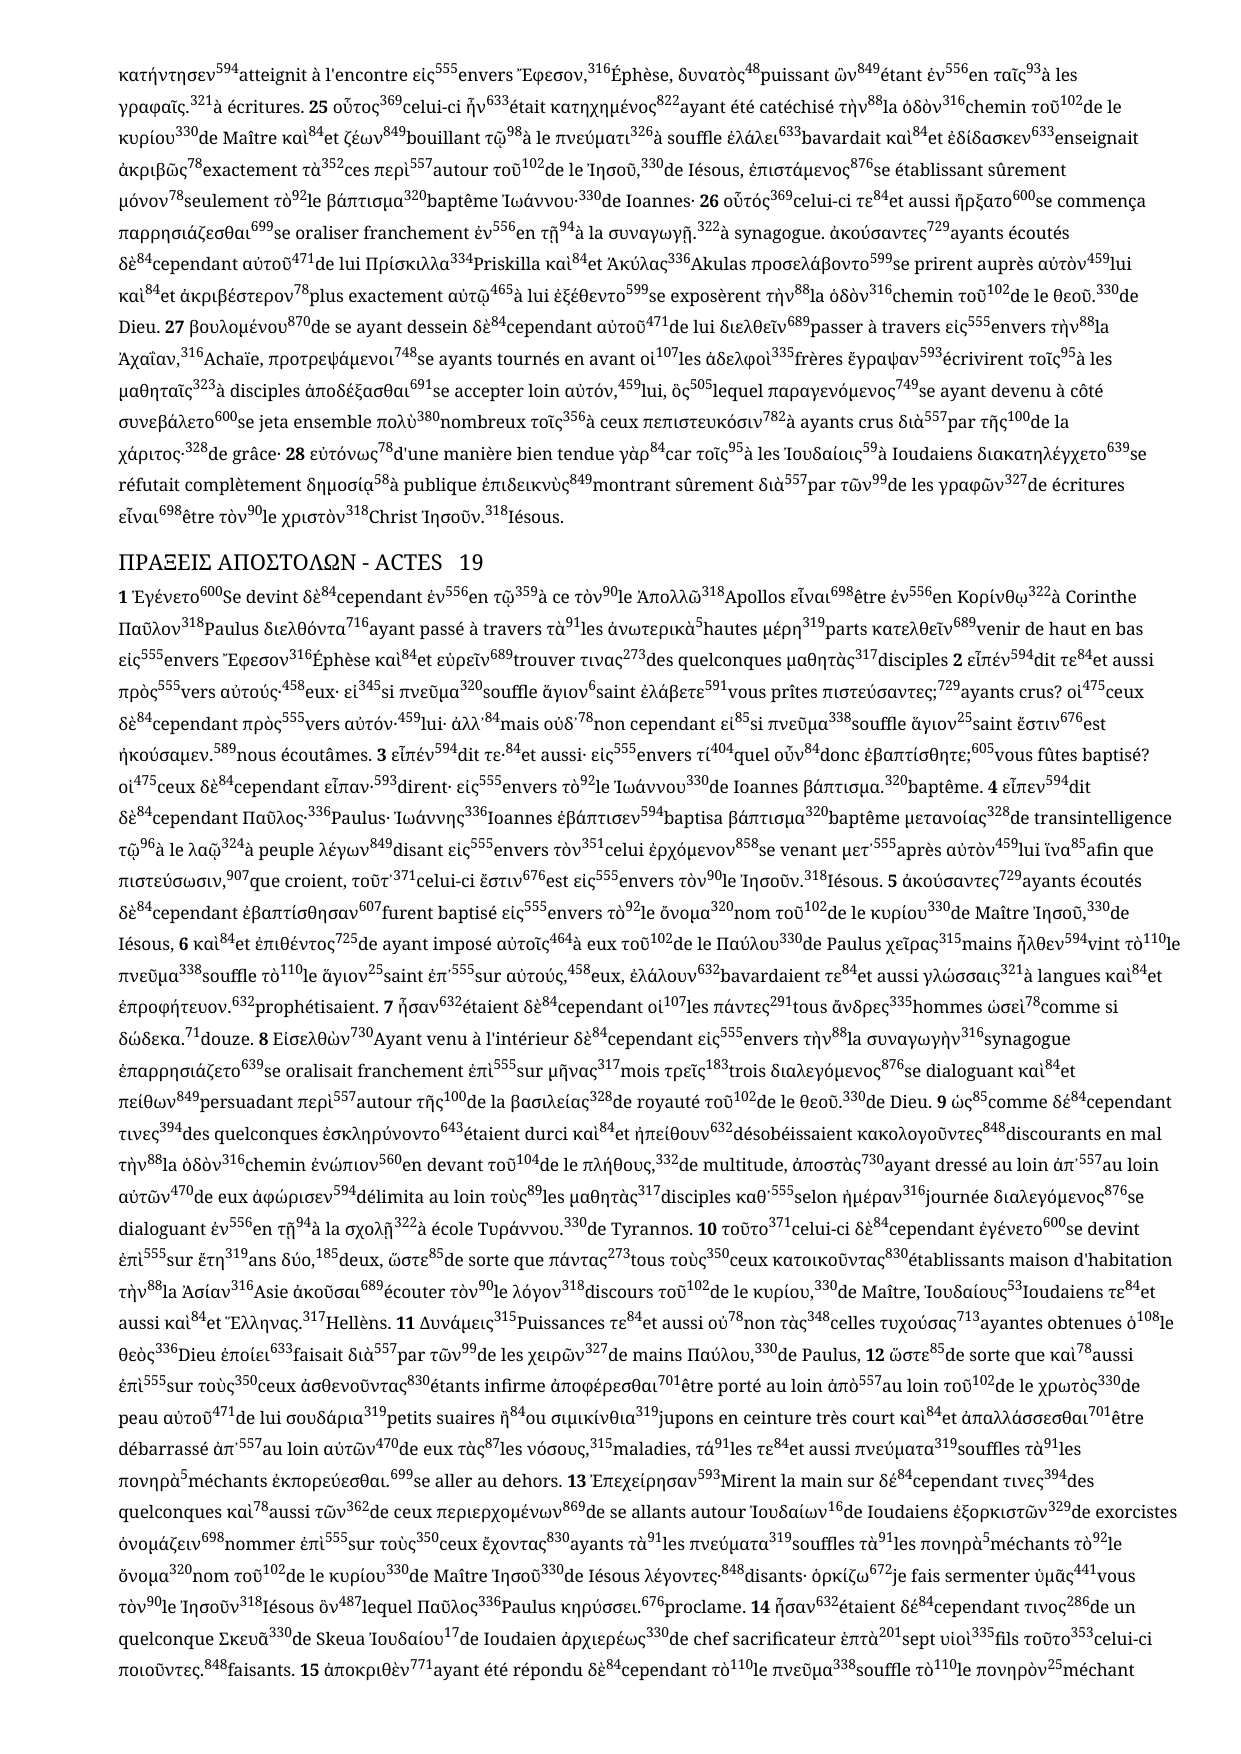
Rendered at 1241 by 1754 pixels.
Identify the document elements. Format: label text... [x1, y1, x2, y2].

text 1 Ἐγένετο600Se devint δὲ84cependant ἐν556en τῷ359à ce τὸν90le Ἀπολλῶ318Apollos εἶναι698être ἐν556en Κορίνθῳ322à Corinthe Παῦλον318Paulus διελθόντα716ayant passé à travers τὰ91les ἀνωτερικὰ5hautes μέρη319parts κατελθεῖν689venir de haut en bas εἰς555envers Ἔφεσον316Éphèse καὶ84et εὑρεῖν689trouver τινας273des quelconques μαθητὰς317disciples 2 εἶπέν594dit τε84et aussi πρὸς555vers αὐτούς·458eux· εἰ345si πνεῦμα320souffle ἅγιον6saint ἐλάβετε591vous prîtes πιστεύσαντες;729ayants crus? οἱ475ceux δὲ84cependant πρὸς555vers αὐτόν·459lui· ἀλλ᾽84mais οὐδ᾽78non cependant εἰ85si πνεῦμα338souffle ἅγιον25saint ἔστιν676est ἠκούσαμεν.589nous écoutâmes. 3 εἶπέν594dit τε·84et aussi· εἰς555envers τί404quel οὖν84donc ἐβαπτίσθητε;605vous fûtes baptisé? οἱ475ceux δὲ84cependant εἶπαν·593dirent· εἰς555envers τὸ92le Ἰωάννου330de Ioannes βάπτισμα.320baptême. 4 εἶπεν594dit δὲ84cependant Παῦλος·336Paulus· Ἰωάννης336Ioannes ἐβάπτισεν594baptisa βάπτισμα320baptême μετανοίας328de transintelligence τῷ96à le λαῷ324à peuple λέγων849disant εἰς555envers τὸν351celui ἐρχόμενον858se venant μετ᾽555après αὐτὸν459lui ἵνα85afin que πιστεύσωσιν,907que croient, τοῦτ᾽371celui-ci ἔστιν676est εἰς555envers τὸν90le Ἰησοῦν.318Iésous. 5 ἀκούσαντες729ayants écoutés δὲ84cependant ἐβαπτίσθησαν607furent baptisé εἰς555envers τὸ92le ὄνομα320nom τοῦ102de le κυρίου330de Maître Ἰησοῦ,330de Iésous, 6 καὶ84et ἐπιθέντος725de ayant imposé αὐτοῖς464à eux τοῦ102de le Παύλου330de Paulus χεῖρας315mains ἦλθεν594vint τὸ110le πνεῦμα338souffle τὸ110le ἅγιον25saint ἐπ᾽555sur αὐτούς,458eux, ἐλάλουν632bavardaient τε84et aussi γλώσσαις321à langues καὶ84et ἐπροφήτευον.632prophétisaient. 7 ἦσαν632étaient δὲ84cependant οἱ107les πάντες291tous ἄνδρες335hommes ὡσεὶ78comme si δώδεκα.71douze. 8 Εἰσελθὼν730Ayant venu à l'intérieur δὲ84cependant εἰς555envers τὴν88la συναγωγὴν316synagogue ἐπαρρησιάζετο639se oralisait franchement ἐπὶ555sur μῆνας317mois τρεῖς183trois διαλεγόμενος876se dialoguant καὶ84et πείθων849persuadant περὶ557autour τῆς100de la βασιλείας328de royauté τοῦ102de le θεοῦ.330de Dieu. 9 ὡς85comme δέ84cependant τινες394des quelconques ἐσκληρύνοντο643étaient durci καὶ84et ἠπείθουν632désobéissaient κακολογοῦντες848discourants en mal τὴν88la ὁδὸν316chemin ἐνώπιον560en devant τοῦ104de le πλήθους,332de multitude, ἀποστὰς730ayant dressé au loin ἀπ᾽557au loin αὐτῶν470de eux ἀφώρισεν594délimita au loin τοὺς89les μαθητὰς317disciples καθ᾽555selon ἡμέραν316journée διαλεγόμενος876se dialoguant ἐν556en τῇ94à la σχολῇ322à école Τυράννου.330de Tyrannos. 10 τοῦτο371celui-ci δὲ84cependant ἐγένετο600se devint ἐπὶ555sur ἔτη319ans δύο,185deux, ὥστε85de sorte que πάντας273tous τοὺς350ceux κατοικοῦντας830établissants maison d'habitation τὴν88la Ἀσίαν316Asie ἀκοῦσαι689écouter τὸν90le λόγον318discours τοῦ102de le κυρίου,330de Maître, Ἰουδαίους53Ioudaiens τε84et aussi καὶ84et Ἕλληνας.317Hellèns. 11 Δυνάμεις315Puissances τε84et aussi οὐ78non τὰς348celles τυχούσας713ayantes obtenues ὁ108le θεὸς336Dieu ἐποίει633faisait διὰ557par τῶν99de les χειρῶν327de mains Παύλου,330de Paulus, 12 ὥστε85de sorte que καὶ78aussi ἐπὶ555sur τοὺς350ceux ἀσθενοῦντας830étants infirme ἀποφέρεσθαι701être porté au loin ἀπὸ557au loin τοῦ102de le χρωτὸς330de peau αὐτοῦ471de lui σουδάρια319petits suaires ἢ84ou σιμικίνθια319jupons en ceinture très court καὶ84et ἀπαλλάσσεσθαι701être débarrassé ἀπ᾽557au loin αὐτῶν470de eux τὰς87les νόσους,315maladies, τά91les τε84et aussi πνεύματα319souffles τὰ91les πονηρὰ5méchants ἐκπορεύεσθαι.699se aller au dehors. 13 Ἐπεχείρησαν593Mirent la main sur δέ84cependant τινες394des quelconques καὶ78aussi τῶν362de ceux περιερχομένων869de se allants autour Ἰουδαίων16de Ioudaiens ἐξορκιστῶν329de exorcistes ὀνομάζειν698nommer ἐπὶ555sur τοὺς350ceux ἔχοντας830ayants τὰ91les πνεύματα319souffles τὰ91les πονηρὰ5méchants τὸ92le ὄνομα320nom τοῦ102de le κυρίου330de Maître Ἰησοῦ330de Iésous λέγοντες·848disants· ὁρκίζω672je fais sermenter ὑμᾶς441vous τὸν90le Ἰησοῦν318Iésous ὃν487lequel Παῦλος336Paulus κηρύσσει.676proclame. 14 ἦσαν632étaient δέ84cependant τινος286de un quelconque Σκευᾶ330de Skeua Ἰουδαίου17de Ioudaien ἀρχιερέως330de chef sacrificateur ἑπτὰ201sept υἱοὶ335fils τοῦτο353celui-ci ποιοῦντες.848faisants. 15 ἀποκριθὲν771ayant été répondu δὲ84cependant τὸ110le πνεῦμα338souffle τὸ110le πονηρὸν25méchant εἶπεν594dit αὐτοῖς·464à eux· τὸν90le Ἰησοῦν318Iésous γινώσκω672je connais καὶ84et τὸν90le Παῦλον318Paulus ἐπίσταμαι,678je m'établis sûrement, ὑμεῖς453vous δὲ84cependant τίνες414quels ἐστέ;673vous êtes? 16 καὶ84et ἐφαλόμενος749se ayant bondi sur ὁ108le ἄνθρωπος336être humain ἐπ᾽555sur αὐτοὺς458eux ἐν556en ᾧ493à lequel ἦν633était τὸ110le πνεῦμα338souffle τὸ110le πονηρόν,25méchant, κατακυριεύσας730ayant maîtrisé de haut en bas ἀμφοτέρων388de tous deux ἴσχυσεν594eut la ténacité κατ᾽557contre αὐτῶν470de eux ὥστε85de sorte que γυμνοὺς53nus καὶ84et τετραυματισμένους804ayants étés traumatisés ἐκφυγεῖν689fuir dehors ἐκ557hors τοῦ102de le οἴκου330de maison ἐκείνου.155de celui-là. 17 τοῦτο371celui-ci δὲ84cependant ἐγένετο600se devint γνωστὸν50connu πᾶσιν279à tous Ἰουδαίοις59à Ioudaiens τε84et aussi καὶ84et Ἕλλησιν323à Hellèns τοῖς356à ceux κατοικοῦσιν836à établissants maison d'habitation τὴν88la Ἔφεσον316Éphèse καὶ84et ἐπέπεσεν594tomba dessus φόβος336effroi ἐπὶ555sur πάντας273tous αὐτοὺς458eux καὶ84et ἐμεγαλύνετο644était magnifié τὸ110le ὄνομα338nom τοῦ102de le κυρίου330de Maître Ἰησοῦ.330de Iésous. 18 Πολλοί394Nombreux τε84et aussi τῶν362de ceux πεπιστευκότων786de ayants crus ἤρχοντο638se venaient ἐξομολογούμενοι875se avouants à l'excès καὶ84et ἀναγγέλλοντες848annonçants de bas en haut τὰς87les πράξεις315pratiques αὐτῶν.470de eux. 19 ἱκανοὶ71assez-importants δὲ84cependant τῶν362de ceux τὰ91les περίεργα55travaillés alentour πραξάντων724de ayants pratiqués συνενέγκαντες729ayants étés opportun τὰς247les βίβλους315bibles κατέκαιον632brûlaient complètement ἐνώπιον560en devant πάντων,388de tous, καὶ84et συνεψήφισαν593comptèrent ensemble τὰς87les τιμὰς315valeurs αὐτῶν468de elles καὶ84et εὗρον593trouvèrent ἀργυρίου332de objet d'argent μυριάδας315myriades πέντε.181cinq. 20 Οὕτως78Ainsi κατὰ555selon κράτος320force τοῦ102de le κυρίου330de Maître ὁ108le λόγος336discours ηὔξανεν633croissait καὶ84et ἴσχυεν.633avait la ténacité. 21 Ὡς85Comme δὲ84cependant ἐπληρώθη608fut fait plénitude ταῦτα,370ceux-ci, ἔθετο600se posa ὁ108le Παῦλος336Paulus ἐν556en τῷ98à le πνεύματι326à souffle διελθὼν730ayant passé à travers τὴν88la Μακεδονίαν316Macédoine καὶ84et Ἀχαΐαν316Achaïe πορεύεσθαι699se aller εἰς555envers Ἱεροσόλυμα319Ierosoluma εἰπὼν730ayant dit ὅτι85en ce que μετὰ555après τὸ353ce γενέσθαι691se devenir με422moi ἐκεῖ78là δεῖ676attache de lien με422moi καὶ78aussi Ῥώμην316Rome ἰδεῖν.689voir. 22 ἀποστείλας730ayant envoyé δὲ84cependant εἰς555envers τὴν88la Μακεδονίαν316Macédoine δύο53deux τῶν362de ceux διακονούντων842de servants αὐτῷ,465à lui, Τιμόθεον318Timotheos καὶ84et Ἔραστον,318Érastos, αὐτὸς476lui ἐπέσχεν594eut sur χρόνον318temps εἰς555envers τὴν88la Ἀσίαν.316Asie. 23 Ἐγένετο600Se devint δὲ84cependant κατὰ555selon τὸν90le καιρὸν318moment ἐκεῖνον143celui-là τάραχος336trouble οὐκ78non ὀλίγος395peu περὶ557autour τῆς100de la ὁδοῦ.328de chemin. 24 Δημήτριος336Démétrios γάρ84car τις292un quelconque ὀνόματι,326à nom, ἀργυροκόπος,336batteur d’argent, ποιῶν849faisant ναοὺς317temples ἀργυροῦς3argentés Ἀρτέμιδος328de Artémis παρείχετο639se fournissait τοῖς95à les τεχνίταις323à techniciens οὐκ78non ὀλίγην272peu ἐργασίαν,316travaillance, 25 οὓς486lesquels συναθροίσας730ayant réuni ensemble καὶ78aussi τοὺς89les περὶ555autour τὰ91les τοιαῦτα352tels ἐργάτας317travailleurs εἶπεν·594dit· ἄνδρες,341hommes, ἐπίστασθε679vous vous établissez sûrement ὅτι85en ce que ἐκ557hors ταύτης153de celle-ci τῆς100de la ἐργασίας328de travaillance ἡ106la εὐπορία334prospérité ἡμῖν424à nous ἐστιν676est 26 καὶ84et θεωρεῖτε673vous observez καὶ84et ἀκούετε673vous écoutez ὅτι85en ce que οὐ84non μόνον78seulement Ἐφέσου328de Éphèse ἀλλὰ84mais σχεδὸν78presque πάσης284de toute τῆς100de la Ἀσίας328de Asie ὁ108le Παῦλος336Paulus οὗτος161celui-ci πείσας730ayant persuadé μετέστησεν594déplaça ἱκανὸν4assez-important ὄχλον318foule λέγων849disant ὅτι85en ce que οὐκ78non εἰσὶν675sont θεοὶ335dieux οἱ368ceux διὰ557par χειρῶν327de mains γινόμενοι.875se devenants. 27 οὐ84non μόνον78seulement δὲ84cependant τοῦτο371celui-ci κινδυνεύει676risque ἡμῖν424à nous τὸ92le μέρος320part εἰς555envers ἀπελεγμὸν318reproche loin ἐλθεῖν689venir ἀλλὰ84mais καὶ78aussi τὸ92le τῆς100de la μεγάλης15de grande θεᾶς328de déesse Ἀρτέμιδος328de Artémis ἱερὸν320sanctuaire εἰς555envers οὐθὲν380aucun λογισθῆναι,692être calculé, μέλλειν698imminer τε84et aussi καὶ78aussi καθαιρεῖσθαι701être saisi du haut vers le bas τῆς100de la μεγαλειότητος328de magnificence αὐτῆς469de elle ἣν485laquelle ὅλη290toute entière ἡ106la Ἀσία334Asie καὶ84et ἡ106la οἰκουμένη334écoumène σέβεται.682se vénère. 28 Ἀκούσαντες729Ayants écoutés δὲ84cependant καὶ84et γενόμενοι748se ayants devenus πλήρεις47de plénitudes θυμοῦ330de fureur ἔκραζον632croassaient λέγοντες·848disants· μεγάλη46grande ἡ106la Ἄρτεμις334Artémis Ἐφεσίων.65de Éphésiens. 29 καὶ84et ἐπλήσθη608fut rempli ἡ106la πόλις334cité τῆς100de la συγχύσεως,328de confusion, ὥρμησάν593ruèrent τε84et aussi ὁμοθυμαδὸν78en même fureur εἰς555envers τὸ92le θέατρον320théâtre συναρπάσαντες729ayants ravis avec Γάϊον318Gaios καὶ84et Ἀρίσταρχον318Aristarque Μακεδόνας,317Macédoniens, συνεκδήμους317compagnons de voyage Παύλου.330de Paulus. 30 Παύλου330de Paulus δὲ84cependant βουλομένου870de se ayant dessein εἰσελθεῖν689venir à l'intérieur εἰς555envers τὸν90le δῆμον318population οὐκ78non εἴων632concédaient αὐτὸν459lui οἱ107les μαθηταί·335disciples· 31 τινὲς291des quelconques δὲ84cependant καὶ78aussi τῶν101de les Ἀσιαρχῶν,329de Asiarques, ὄντες848étants αὐτῷ465à lui φίλοι,47amis, πέμψαντες729ayants mandés πρὸς555vers αὐτὸν459lui παρεκάλουν632appelaient à côté μὴ78ne pas δοῦναι689donner ἑαυτὸν535lui-même εἰς555envers τὸ92le θέατρον.320théâtre. 32 ἄλλοι394autres μὲν78certes οὖν84donc ἄλλο380autre τι276un quelconque ἔκραζον·632croassaient· ἦν633était γὰρ84car ἡ106la ἐκκλησία334église συνκεχυμένη820ayante étée versée ensemble dans la confusion καὶ84et οἱ107les πλείους394plus nombreusement οὐκ78non ᾔδεισαν666avaient su τίνος412de quel ἕνεκα560à cause συνεληλύθεισαν.666avaient venus ensemble. 33 ἐκ557hors δὲ84cependant τοῦ102de le ὄχλου330de foule συνεβίβασαν593concilièrent Ἀλέξανδρον,318Alexandre, προβαλόντων724de ayants jetés devant αὐτὸν459lui τῶν101de les Ἰουδαίων·65de Ioudaiens· ὁ108le δὲ84cependant Ἀλέξανδρος336Alexandre κατασείσας730ayant secoué de haut en bas τὴν248la χεῖρα316main ἤθελεν633voulait ἀπολογεῖσθαι699se apologiser τῷ96à le δήμῳ.324à population. 34 ἐπιγνόντες729ayants reconnus δὲ84cependant ὅτι85en ce que Ἰουδαῖός48Ioudaien ἐστιν,676est, φωνὴ334son de voix ἐγένετο600se devint μία70une ἐκ557hors πάντων388de tous ὡς78comme ἐπὶ555sur ὥρας315heures δύο181deux κραζόντων·842de croassants· μεγάλη290grande ἡ106la Ἄρτεμις334Artémis Ἐφεσίων.65de Éphésiens. 35 Καταστείλας730Ayant équipé de haut en bas δὲ84cependant ὁ108le γραμματεὺς336scribe τὸν90le ὄχλον318foule φησίν·676déclare· ἄνδρες341hommes Ἐφέσιοι,76Éphésiens, τίς415quel γάρ84car ἐστιν676est ἀνθρώπων329de êtres humains ὃς505lequel οὐ78non γινώσκει676connaît τὴν88la Ἐφεσίων65de Éphésiens πόλιν316cité νεωκόρον318néocore οὖσαν829étante τῆς100de la μεγάλης15de grande Ἀρτέμιδος328de Artémis καὶ84et τοῦ104de le διοπετοῦς;68de tombée de Zeus? 36 ἀναντιρρήτων44de incontestables οὖν84donc ὄντων844de étants τούτων364de ceux-ci δέον851attachant de lien ἐστὶν676est ὑμᾶς441vous κατεσταλμένους804ayants étés équipés de haut en bas ὑπάρχειν698subsister καὶ84et μηδὲν380pas un προπετὲς56tombant en avant πράσσειν.698pratiquer. 37 ἠγάγετε591vous conduisîtes γὰρ84car τοὺς89les ἄνδρας317hommes τούτους142ceux-ci οὔτε84ni ἱεροσύλους53voleurs sacrilèges de temples οὔτε84ni βλασφημοῦντας830blasphémants τὴν88la θεὸν316déesse ἡμῶν.428de nous. 38 εἰ85si μὲν84certes οὖν84donc Δημήτριος336Démétrios καὶ84et οἱ107les σὺν556avec αὐτῷ465à lui τεχνῖται335techniciens ἔχουσιν675ont πρός555vers τινα378un quelconque λόγον,318discours, ἀγοραῖοι71appartenants aux agoras ἄγονται687sont conduits καὶ84et ἀνθύπατοί335proconsuls εἰσιν,675sont, ἐγκαλείτωσαν579appellent en accusation ἀλλήλοις.509à les uns les autres. 39 εἰ85si δέ84cependant τι380un quelconque περὶ557autour ἑτέρων388de autres-différents ἐπιζητεῖτε,673vous cherchez davantage, ἐν556en τῇ94à la ἐννόμῳ9à dans la loi ἐκκλησίᾳ322à église ἐπιλυθήσεται.627sera expliqué. 40 καὶ78aussi γὰρ84car κινδυνεύομεν671nous risquons ἐγκαλεῖσθαι701être appelé en accusation στάσεως328de dressement περὶ557autour τῆς361de celle σήμερον,78aujourd'hui, μηδενὸς391de pas un αἰτίου68de auteur ὑπάρχοντος845de subsistant περὶ557autour οὗ501de lequel οὐ78non δυνησόμεθα615nous nous pourrons ἀποδοῦναι689redonner λόγον318discours περὶ557autour τῆς100de la συστροφῆς328de torsion ensemble ταύτης.153de celle-ci. καὶ84et ταῦτα352ceux-ci εἰπὼν730ayant dit ἀπέλυσεν594délia au loin τὴν88la ἐκκλησίαν.316église. [118, 581, 1181, 1682]
text ΠΡΑΞΕΙΣ ΑΠΟΣΤΟΛΩΝ - ACTES 19 [118, 547, 1181, 577]
text 1 Μετὰ555Après ταῦτα352ceux-ci χωρισθεὶς769ayant été séparé ἐκ557hors τῶν99de les Ἀθηνῶν327de Athènes ἦλθεν594vint εἰς555envers Κόρινθον.316Corinthe. 2 καὶ84et εὑρών730ayant trouvé τινα274un quelconque Ἰουδαῖον54Ioudaien ὀνόματι326à nom Ἀκύλαν,318Akulas, Ποντικὸν33Pontique τῷ98à le γένει326à genre προσφάτως78récemment ἐληλυθότα779ayant venu ἀπὸ557au loin τῆς100de la Ἰταλίας328de Italie καὶ84et Πρίσκιλλαν316Priskilla γυναῖκα316femme αὐτοῦ,471de lui, διὰ555par le fait de τὸ353ce διατεταχέναι695avoir ordonné au-travers Κλαύδιον318Claudius χωρίζεσθαι701être séparé πάντας273tous τοὺς89les Ἰουδαίους53Ioudaiens ἀπὸ557au loin τῆς100de la Ῥώμης,328de Rome, προσῆλθεν594vint vers αὐτοῖς464à eux 3 καὶ84et διὰ555par le fait de τὸ92le ὁμότεχνον35même technicité εἶναι698être ἔμενεν633restait παρ᾽556à côté αὐτοῖς,464à eux, καὶ84et ἠργάζοντο·638se mettaient au travail· ἦσαν632étaient γὰρ84car σκηνοποιοὶ335faiseurs de tentes τῇ94à la τέχνῃ.322à technicité. 4 Διελέγετο639Se dialoguait δὲ84cependant ἐν556en τῇ94à la συναγωγῇ322à synagogue κατὰ555selon πᾶν276tout σάββατον320sabbat ἔπειθέν633persuadait τε84et aussi Ἰουδαίους53Ioudaiens καὶ84et Ἕλληνας.317Hellèns. 5 Ὡς85Comme δὲ84cependant κατῆλθον593vinrent de haut en bas ἀπὸ557au loin τῆς100de la Μακεδονίας328de Macédoine ὅ108le τε84et aussi Σιλᾶς336Silas καὶ84et ὁ108le Τιμόθεος,336Timotheos, συνείχετο644était tenu ensemble τῷ96à le λόγῳ324à discours ὁ108le Παῦλος336Paulus διαμαρτυρόμενος876se passant témoignage τοῖς95à les Ἰουδαίοις59à Ioudaiens εἶναι698être τὸν90le χριστὸν318Christ Ἰησοῦν.318Iésous. 6 ἀντιτασσομένων869de se ordonnançants contre δὲ84cependant αὐτῶν470de eux καὶ84et βλασφημούντων842de blasphémants ἐκτιναξάμενος749se ayant secoué dehors τὰ251les ἱμάτια319himations εἶπεν594dit πρὸς555vers αὐτούς·458eux· τὸ110le αἷμα338sang ὑμῶν447de vous ἐπὶ555sur τὴν88la κεφαλὴν316tête ὑμῶν·447de vous· καθαρὸς48pur ἐγὼ436moi ἀπὸ557au loin τοῦ363de celui νῦν78maintenant εἰς555envers τὰ91les ἔθνη319ethnies πορεύσομαι.616je m'irai. 7 καὶ84et μεταβὰς730ayant dépassé ἐκεῖθεν78de là εἰσῆλθεν594vint à l'intérieur εἰς555envers οἰκίαν316maison d'habitation τινὸς389de un quelconque ὀνόματι326à nom Τιτίου330de Titius Ἰούστου330de Ioustos σεβομένου870de se vénérant τὸν90le θεόν,318Dieu, οὗ499de lequel ἡ106la οἰκία334maison d'habitation ἦν633était συνομοροῦσα847étante limitrophe avec τῇ94à la συναγωγῇ.322à synagogue. 8 Κρίσπος336Krispos δὲ84cependant ὁ108le ἀρχισυνάγωγος336chef de synagogue ἐπίστευσεν594crut τῷ96à le κυρίῳ324à Maître σὺν556avec ὅλῳ280à tout entier τῷ96à le οἴκῳ324à maison αὐτοῦ,471de lui, καὶ84et πολλοὶ394nombreux τῶν101de les Κορινθίων329de Corinthiens ἀκούοντες848écoutants ἐπίστευον632croyaient καὶ84et ἐβαπτίζοντο.643étaient baptisé. 9 Εἶπεν594Dit δὲ84cependant ὁ108le κύριος336Maître ἐν556en νυκτὶ322à nuit δι᾽557par ὁράματος332de vision τῷ96à le Παύλῳ·324à Paulus· μὴ84ne pas φοβοῦ,582te effraie, ἀλλὰ84mais λάλει578bavarde καὶ84et μὴ78ne pas σιωπήσῃς,906que tu silences, 10 διότι85parce que ἐγώ436moi εἰμι672je suis μετὰ557avec σοῦ448de toi καὶ84et οὐδεὶς395aucun ἐπιθήσεταί620se imposera σοι445à toi τοῦ365de ce κακῶσαί689faire du mal σε,442toi, διότι85parce que λαός336peuple ἐστίν676est μοι425à moi πολὺς395nombreux ἐν556en τῇ94à la πόλει322à cité ταύτῃ.147à celle-ci. 11 Ἐκάθισεν594Assit δὲ84cependant ἐνιαυτὸν318année καὶ84et μῆνας317mois ἓξ183six διδάσκων849enseignant ἐν556en αὐτοῖς464à eux τὸν90le λόγον318discours τοῦ102de le θεοῦ.330de Dieu. 12 Γαλλίωνος330de Gallion δὲ84cependant ἀνθυπάτου330de proconsul ὄντος843de étant τῆς100de la Ἀχαΐας328de Achaïe κατεπέστησαν593présentèrent contre ὁμοθυμαδὸν78en même fureur οἱ107les Ἰουδαῖοι71Ioudaiens τῷ96à le Παύλῳ324à Paulus καὶ84et ἤγαγον593conduisirent αὐτὸν459lui ἐπὶ555sur τὸ92le βῆμα320estrade 13 λέγοντες848disants ὅτι85en ce que παρὰ555à côté τὸν90le νόμον318loi ἀναπείθει676persuade de bas en haut οὗτος369celui-ci τοὺς89les ἀνθρώπους317êtres humains σέβεσθαι699se vénérer τὸν90le θεόν.318Dieu. 14 μέλλοντος843de imminant δὲ84cependant τοῦ102de le Παύλου330de Paulus ἀνοίγειν698ouvrir τὸ252le στόμα320bouche εἶπεν594dit ὁ108le Γαλλίων336Gallion πρὸς555vers τοὺς89les Ἰουδαίους·53Ioudaiens· εἰ85si μὲν84certes ἦν633était ἀδίκημά338délit τι294un quelconque ἢ84ou ῥᾳδιούργημα338acte de travail facile πονηρόν,25méchant, ὦ309O Ἰουδαῖοι,76Ioudaiens, κατὰ555selon λόγον318discours ἂν345le cas échéant ἀνεσχόμην596je m'assumai ὑμῶν,447de vous, 15 εἰ85si δὲ84cependant ζητήματά337sujets de recherches ἐστιν676est περὶ557autour λόγου330de discours καὶ84et ὀνομάτων331de noms καὶ84et νόμου330de loi τοῦ499de celui καθ᾽555selon ὑμᾶς,441vous, ὄψεσθε617vous vous verrez αὐτοί·530vous-mêmes· κριτὴς336juge ἐγὼ436moi τούτων364de ceux-ci οὐ78non βούλομαι678je m'ai dessein εἶναι.698être. 16 καὶ84et ἀπήλασεν594propulsa loin αὐτοὺς458eux ἀπὸ557au loin τοῦ104de le βήματος.332de estrade. 17 ἐπιλαβόμενοι748se ayants emparés δὲ84cependant πάντες394tous Σωσθένην318Sosthène τὸν90le ἀρχισυνάγωγον318chef de synagogue ἔτυπτον632tapaient ἔμπροσθεν560en devers τοῦ104de le βήματος·332de estrade· καὶ84et οὐδὲν397aucun τούτων364de ceux-ci τῷ96à le Γαλλίωνι324à Gallion ἔμελεν.633souciait. 18 Ὁ108Le δὲ84cependant Παῦλος336Paulus ἔτι78encore προσμείνας730ayant resté auprès ἡμέρας315journées ἱκανὰς1assez-importantes τοῖς95à les ἀδελφοῖς323à frères ἀποταξάμενος749se ayant éloigné en ordonnance ἐξέπλει633naviguait dehors εἰς555envers τὴν88la Συρίαν,316Syrie, καὶ84et σὺν556avec αὐτῷ465à lui Πρίσκιλλα334Priskilla καὶ84et Ἀκύλας,336Akulas, κειράμενος749se ayant tondu ἐν556en Κενχρεαῖς321à Kenchreai τὴν248la κεφαλήν,316tête, εἶχεν633avait γὰρ84car εὐχήν.316souhait. 19 κατήντησαν593atteignirent à l'encontre δὲ84cependant εἰς555envers Ἔφεσον316Éphèse κἀκείνους350et ceux-là κατέλιπεν594laissa en contrebas αὐτοῦ,78là-même, αὐτὸς549lui-même δὲ84cependant εἰσελθὼν730ayant venu à l'intérieur εἰς555envers τὴν88la συναγωγὴν316synagogue διελέξατο600se dialogua τοῖς95à les Ἰουδαίοις.59à Ioudaiens. 20 ἐρωτώντων842de sollicitants δὲ84cependant αὐτῶν470de eux ἐπὶ555sur πλείονα4plus nombreusement χρόνον318temps μεῖναι689rester οὐκ84non ἐπένευσεν,594fit signe sur, 21 ἀλλὰ84mais ἀποταξάμενος749se ayant éloigné en ordonnance καὶ84et εἰπών·730ayant dit· πάλιν78de nouveau ἀνακάμψω610je fléchirai de bas en haut πρὸς555vers ὑμᾶς441vous τοῦ102de le θεοῦ330de Dieu θέλοντος,843de voulant, ἀνήχθη608fut conduit de bas en haut ἀπὸ557au loin τῆς100de la Ἐφέσου,328de Éphèse, 22 καὶ84et κατελθὼν730ayant venu de haut en bas εἰς555envers Καισάρειαν,316Kaesareia, ἀναβὰς730ayant monté καὶ84et ἀσπασάμενος749se ayant salué τὴν88la ἐκκλησίαν316église κατέβη594descendit εἰς555envers Ἀντιόχειαν.316Antioche. 23 Καὶ84Et ποιήσας730ayant fait χρόνον318temps τινὰ274un quelconque ἐξῆλθεν594sortit διερχόμενος876se passant à travers καθεξῆς78successivement τὴν88la Γαλατικὴν2De Galatie χώραν316région καὶ84et Φρυγίαν,316Phrygie, στηρίζων849fixant πάντας273tous τοὺς89les μαθητάς.317disciples. 24 Ἰουδαῖος72Ioudaien δέ84cependant τις292un quelconque Ἀπολλῶς336Apollos ὀνόματι,326à nom, Ἀλεξανδρεὺς336Alexandrin τῷ98à le γένει,326à genre, ἀνὴρ336homme λόγιος,23de logion, κατήντησεν594atteignit à l'encontre εἰς555envers Ἔφεσον,316Éphèse, δυνατὸς48puissant ὢν849étant ἐν556en ταῖς93à les γραφαῖς.321à écritures. 25 οὗτος369celui-ci ἦν633était κατηχημένος822ayant été catéchisé τὴν88la ὁδὸν316chemin τοῦ102de le κυρίου330de Maître καὶ84et ζέων849bouillant τῷ98à le πνεύματι326à souffle ἐλάλει633bavardait καὶ84et ἐδίδασκεν633enseignait ἀκριβῶς78exactement τὰ352ces περὶ557autour τοῦ102de le Ἰησοῦ,330de Iésous, ἐπιστάμενος876se établissant sûrement μόνον78seulement τὸ92le βάπτισμα320baptême Ἰωάννου·330de Ioannes· 26 οὗτός369celui-ci τε84et aussi ἤρξατο600se commença παρρησιάζεσθαι699se oraliser franchement ἐν556en τῇ94à la συναγωγῇ.322à synagogue. ἀκούσαντες729ayants écoutés δὲ84cependant αὐτοῦ471de lui Πρίσκιλλα334Priskilla καὶ84et Ἀκύλας336Akulas προσελάβοντο599se prirent auprès αὐτὸν459lui καὶ84et ἀκριβέστερον78plus exactement αὐτῷ465à lui ἐξέθεντο599se exposèrent τὴν88la ὁδὸν316chemin τοῦ102de le θεοῦ.330de Dieu. 27 βουλομένου870de se ayant dessein δὲ84cependant αὐτοῦ471de lui διελθεῖν689passer à travers εἰς555envers τὴν88la Ἀχαΐαν,316Achaïe, προτρεψάμενοι748se ayants tournés en avant οἱ107les ἀδελφοὶ335frères ἔγραψαν593écrivirent τοῖς95à les μαθηταῖς323à disciples ἀποδέξασθαι691se accepter loin αὐτόν,459lui, ὃς505lequel παραγενόμενος749se ayant devenu à côté συνεβάλετο600se jeta ensemble πολὺ380nombreux τοῖς356à ceux πεπιστευκόσιν782à ayants crus διὰ557par τῆς100de la χάριτος·328de grâce· 28 εὐτόνως78d'une manière bien tendue γὰρ84car τοῖς95à les Ἰουδαίοις59à Ioudaiens διακατηλέγχετο639se réfutait complètement δημοσίᾳ58à publique ἐπιδεικνὺς849montrant sûrement διὰ557par τῶν99de les γραφῶν327de écritures εἶναι698être τὸν90le χριστὸν318Christ Ἰησοῦν.318Iésous. [118, 59, 1181, 528]
